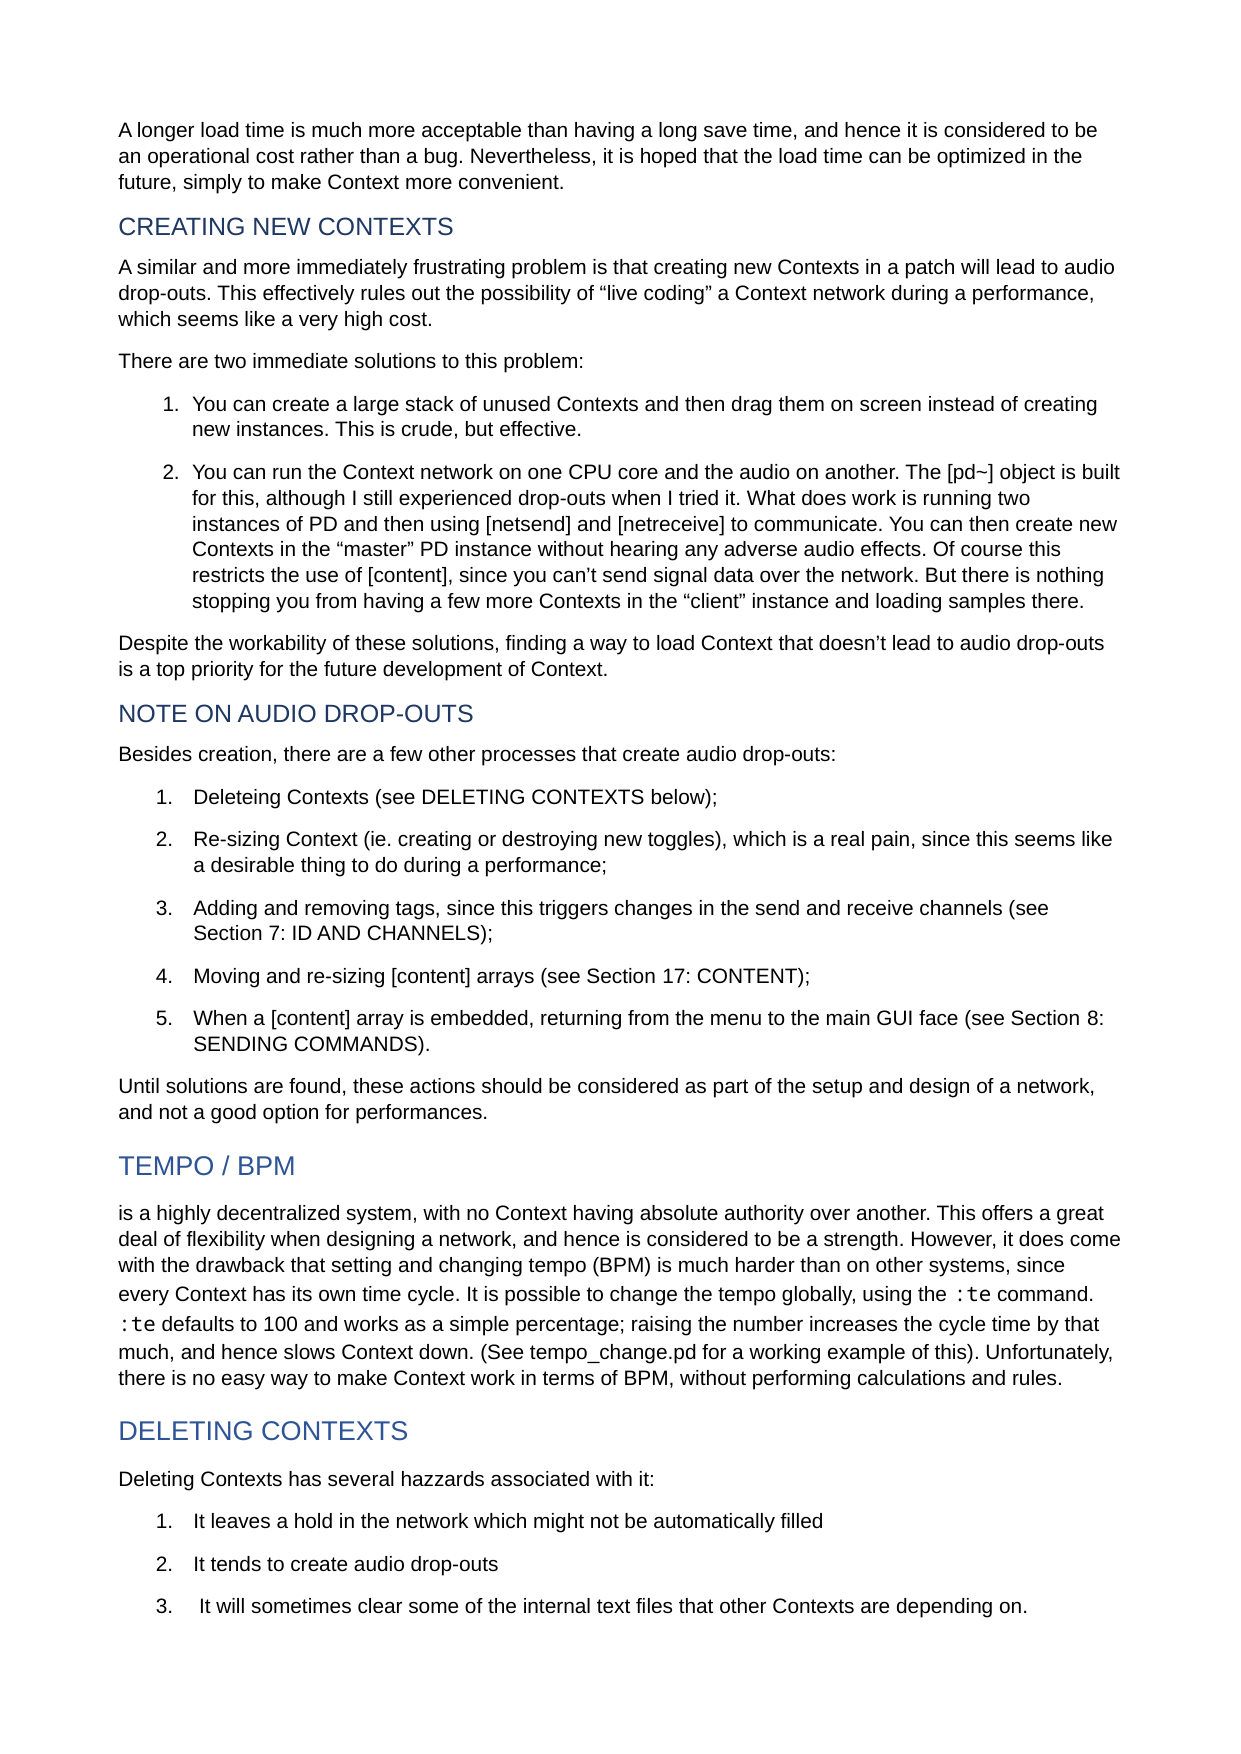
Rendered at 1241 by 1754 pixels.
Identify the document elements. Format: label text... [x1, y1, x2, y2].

list Re-sizing Context (ie. creating or destroying new toggles), which is a real pain, since this seems like a desirable thing to do during a performance; [156, 827, 1122, 877]
list It will sometimes clear some of the internal text files that other Contexts are depending on. [156, 1594, 1122, 1618]
text Despite the workability of these solutions, finding a way to load Context that doesn’t lead to audio drop-outs is a top priority for the future development of Context. [118, 631, 1122, 681]
list It leaves a hold in the network which might not be automatically filled [156, 1509, 1122, 1533]
text Besides creation, there are a few other processes that create audio drop-outs: [118, 742, 1122, 766]
list Moving and re-sizing [content] arrays (see Section 17: CONTENT); [156, 963, 1122, 987]
subtitle CREATING NEW CONTEXTS [118, 212, 1122, 241]
list Deleteing Contexts (see DELETING CONTEXTS below); [156, 785, 1122, 809]
text A similar and more immediately frustrating problem is that creating new Contexts in a patch will lead to audio drop-outs. This effectively rules out the possibility of “live coding” a Context network during a performance, which seems like a very high cost. [118, 255, 1122, 331]
text There are two immediate solutions to this problem: [118, 349, 1122, 373]
text Deleting Contexts has several hazzards associated with it: [118, 1466, 1122, 1490]
list When a [content] array is embedded, returning from the menu to the main GUI face (see Section 8: SENDING COMMANDS). [156, 1006, 1122, 1056]
subtitle NOTE ON AUDIO DROP-OUTS [118, 699, 1122, 728]
list Adding and removing tags, since this triggers changes in the send and receive channels (see Section 7: ID AND CHANNELS); [156, 895, 1122, 945]
subtitle DELETING CONTEXTS [118, 1415, 1122, 1446]
text A longer load time is much more acceptable than having a long save time, and hence it is considered to be an operational cost rather than a bug. Nevertheless, it is hoped that the load time can be optimized in the future, simply to make Context more convenient. [118, 118, 1122, 194]
list You can create a large stack of unused Contexts and then drag them on screen instead of creating new instances. This is crude, but effective. [162, 391, 1122, 441]
list It tends to create audio drop-outs [156, 1551, 1122, 1575]
subtitle TEMPO / BPM [118, 1149, 1122, 1181]
text is a highly decentralized system, with no Context having absolute authority over another. This offers a great deal of flexibility when designing a network, and hence is considered to be a strength. However, it does come with the drawback that setting and changing tempo (BPM) is much harder than on other systems, since every Context has its own time cycle. It is possible to change the tempo globally, using the :te command. :te defaults to 100 and works as a simple percentage; raising the number increases the cycle time by that much, and hence slows Context down. (See tempo_change.pd for a working example of this). Unfortunately, there is no easy way to make Context work in terms of BPM, without performing calculations and rules. [118, 1201, 1122, 1389]
list You can run the Context network on one CPU core and the audio on another. The [pd~] object is built for this, although I still experienced drop-outs when I tried it. What does work is running two instances of PD and then using [netsend] and [netreceive] to communicate. You can then create new Contexts in the “master” PD instance without hearing any adverse audio effects. Of course this restricts the use of [content], since you can’t send signal data over the network. But there is nothing stopping you from having a few more Contexts in the “client” instance and loading samples there. [162, 460, 1122, 613]
text Until solutions are found, these actions should be considered as part of the setup and design of a network, and not a good option for performances. [118, 1074, 1122, 1124]
